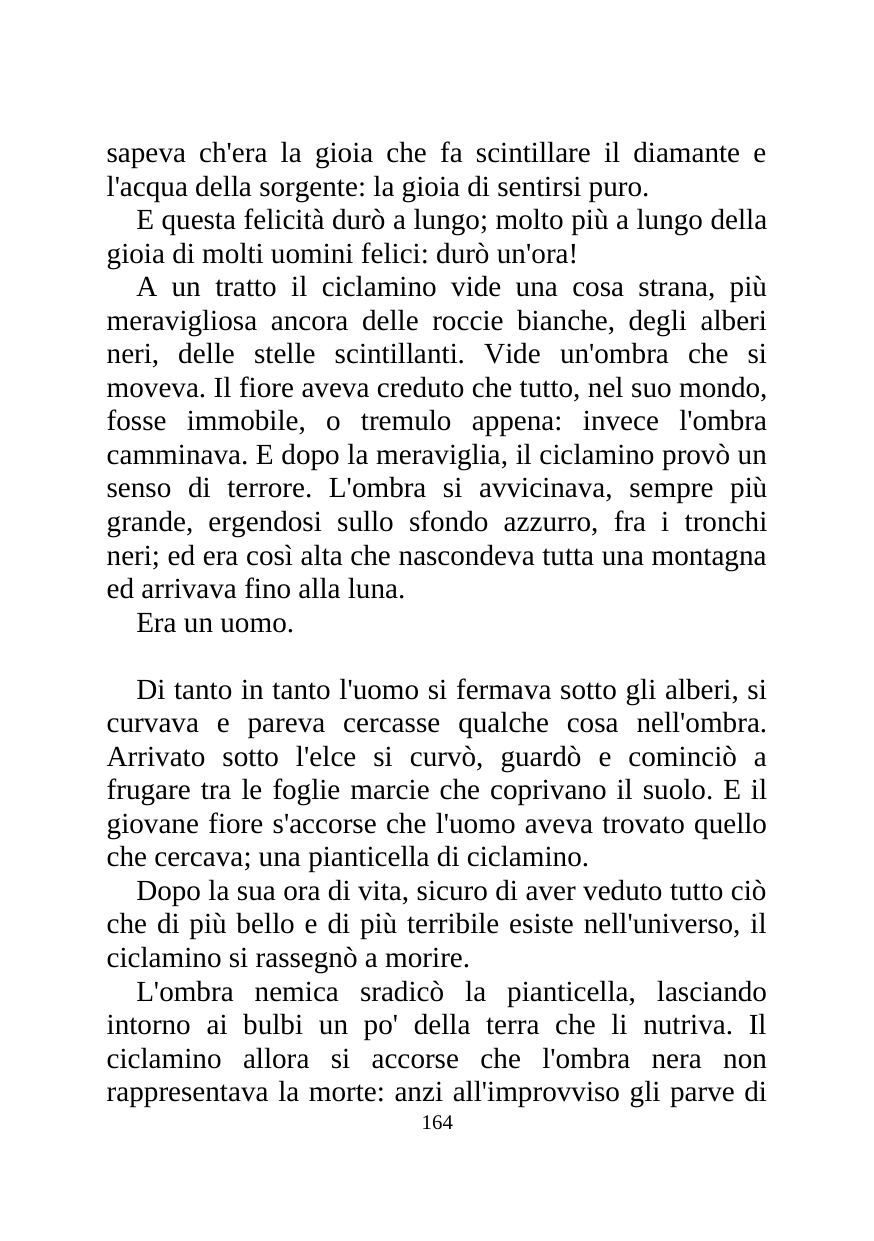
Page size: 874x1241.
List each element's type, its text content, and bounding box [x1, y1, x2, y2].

text L'ombra nemica sradicò la pianticella, lasciando intorno ai bulbi un po' della terra che li nutriva. Il ciclamino allora si accorse che l'ombra nera non rappresentava la morte: anzi all'improvviso gli parve di [106, 974, 768, 1108]
text Di tanto in tanto l'uomo si fermava sotto gli alberi, si curvava e pareva cercasse qualche cosa nell'ombra. Arrivato sotto l'elce si curvò, guardò e cominciò a frugare tra le foglie marcie che coprivano il suolo. E il giovane fiore s'accorse che l'uomo aveva trovato quello che cercava; una pianticella di ciclamino. [106, 672, 768, 873]
text A un tratto il ciclamino vide una cosa strana, più meravigliosa ancora delle roccie bianche, degli alberi neri, delle stelle scintillanti. Vide un'ombra che si moveva. Il fiore aveva creduto che tutto, nel suo mondo, fosse immobile, o tremulo appena: invece l'ombra camminava. E dopo la meraviglia, il ciclamino provò un senso di terrore. L'ombra si avvicinava, sempre più grande, ergendosi sullo sfondo azzurro, fra i tronchi neri; ed era così alta che nascondeva tutta una montagna ed arrivava fino alla luna. [106, 269, 768, 605]
text Era un uomo. [106, 605, 768, 638]
text sapeva ch'era la gioia che fa scintillare il diamante e l'acqua della sorgente: la gioia di sentirsi puro. [106, 135, 768, 202]
text Dopo la sua ora di vita, sicuro di aver veduto tutto ciò che di più bello e di più terribile esiste nell'universo, il ciclamino si rassegnò a morire. [106, 873, 768, 974]
text E questa felicità durò a lungo; molto più a lungo della gioia di molti uomini felici: durò un'ora! [106, 202, 768, 269]
